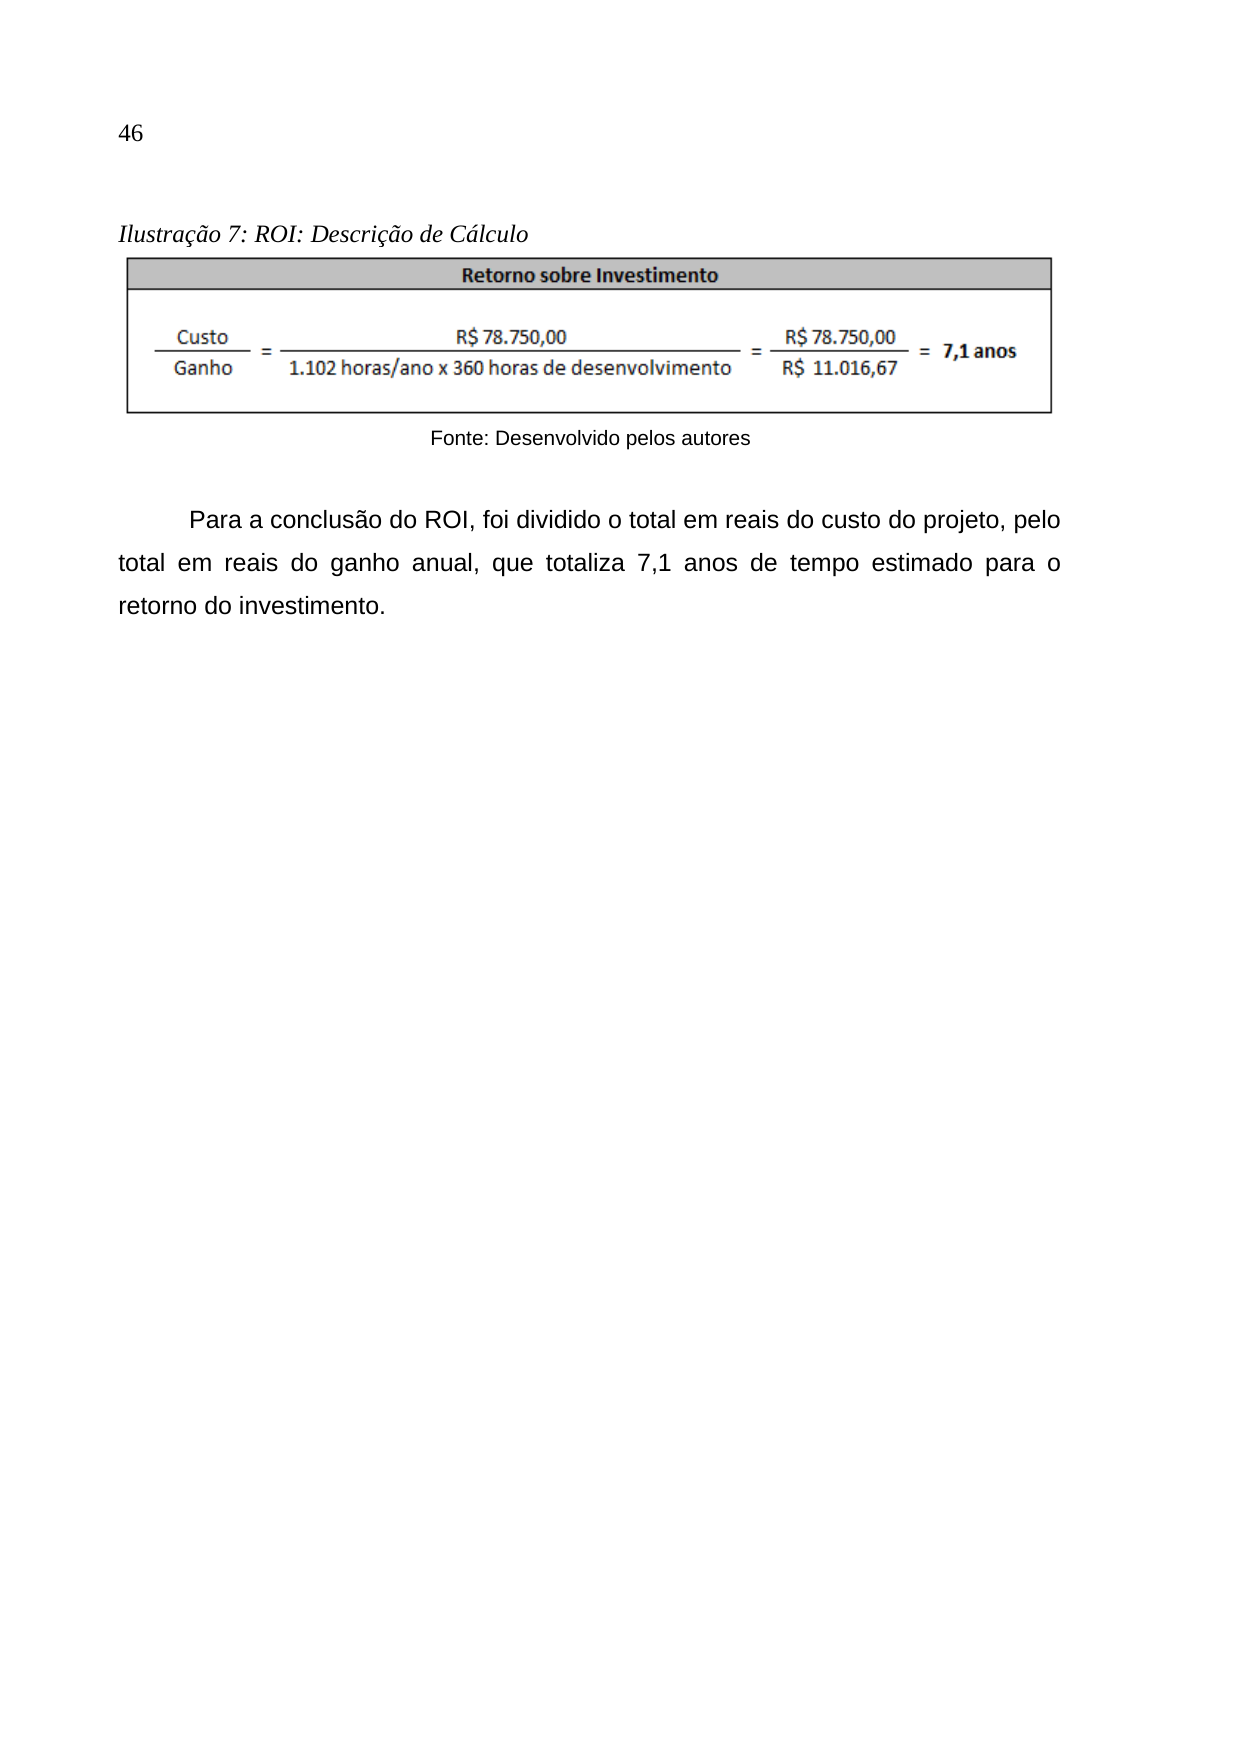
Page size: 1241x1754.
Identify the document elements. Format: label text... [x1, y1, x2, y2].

text Fonte: Desenvolvido pelos autores [118, 426, 1063, 449]
picture [118, 247, 1063, 426]
text Para a conclusão do ROI, foi dividido o total em reais do custo do projeto, pelo total em reais do ganho anual, que totaliza 7,1 anos de tempo estimado para o retorno do investimento. [118, 505, 1063, 620]
text [118, 207, 1063, 219]
text Ilustração 7: ROI: Descrição de Cálculo [118, 219, 1063, 247]
